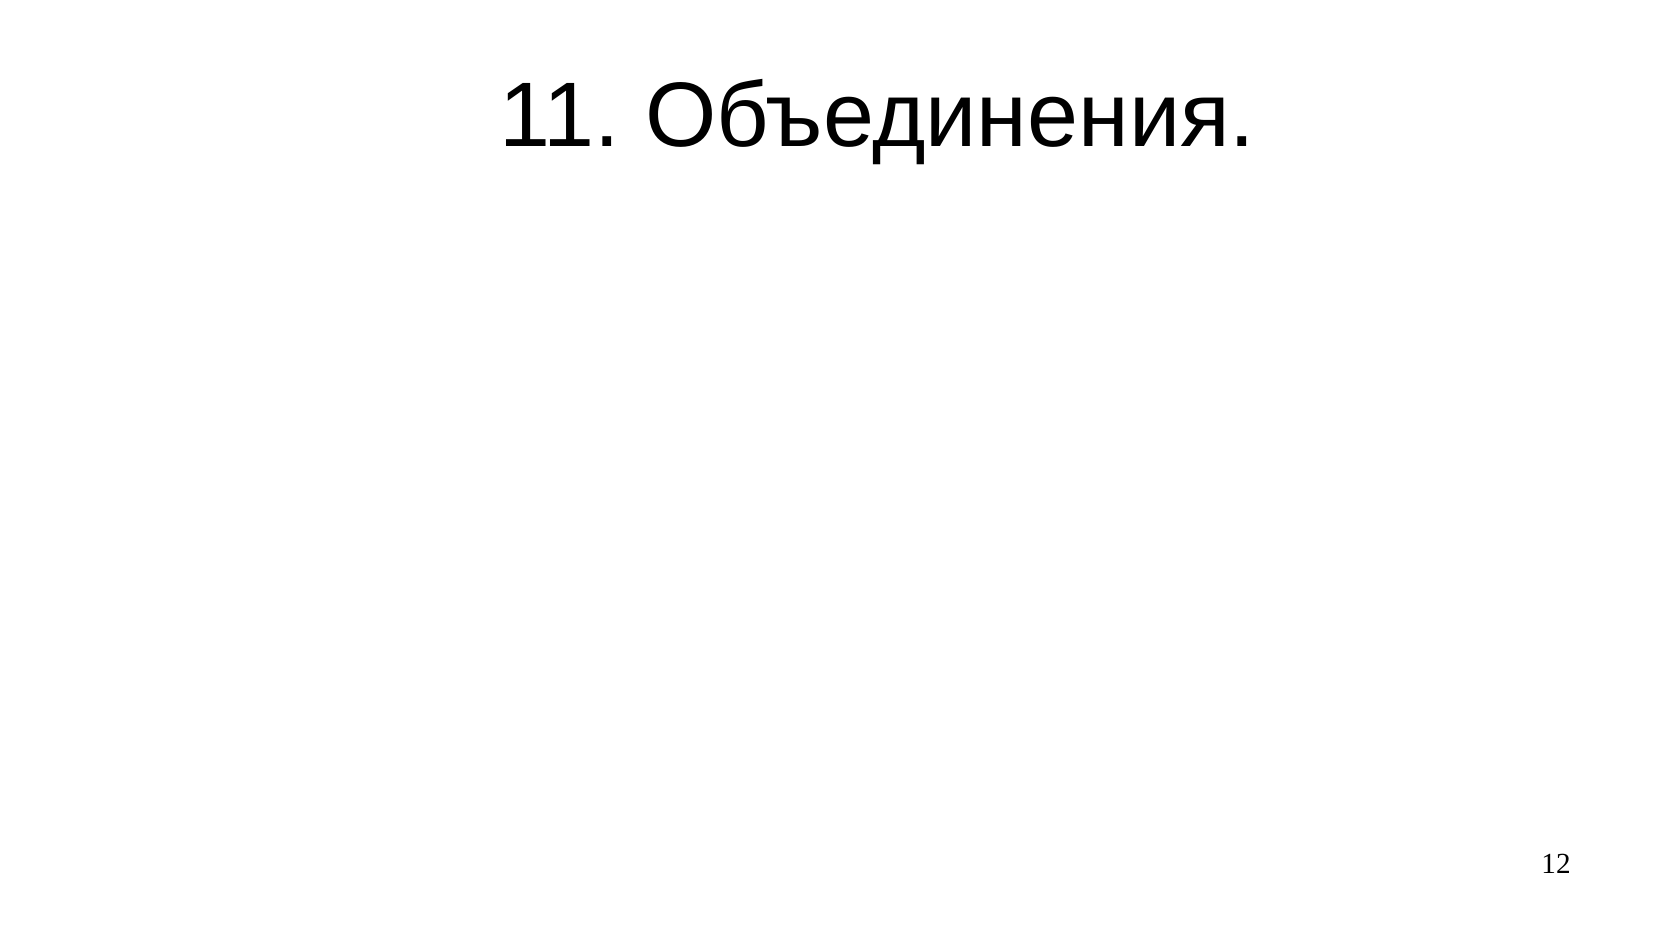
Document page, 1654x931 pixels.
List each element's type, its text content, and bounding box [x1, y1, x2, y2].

title 11. Объединения. [82, 37, 1571, 193]
